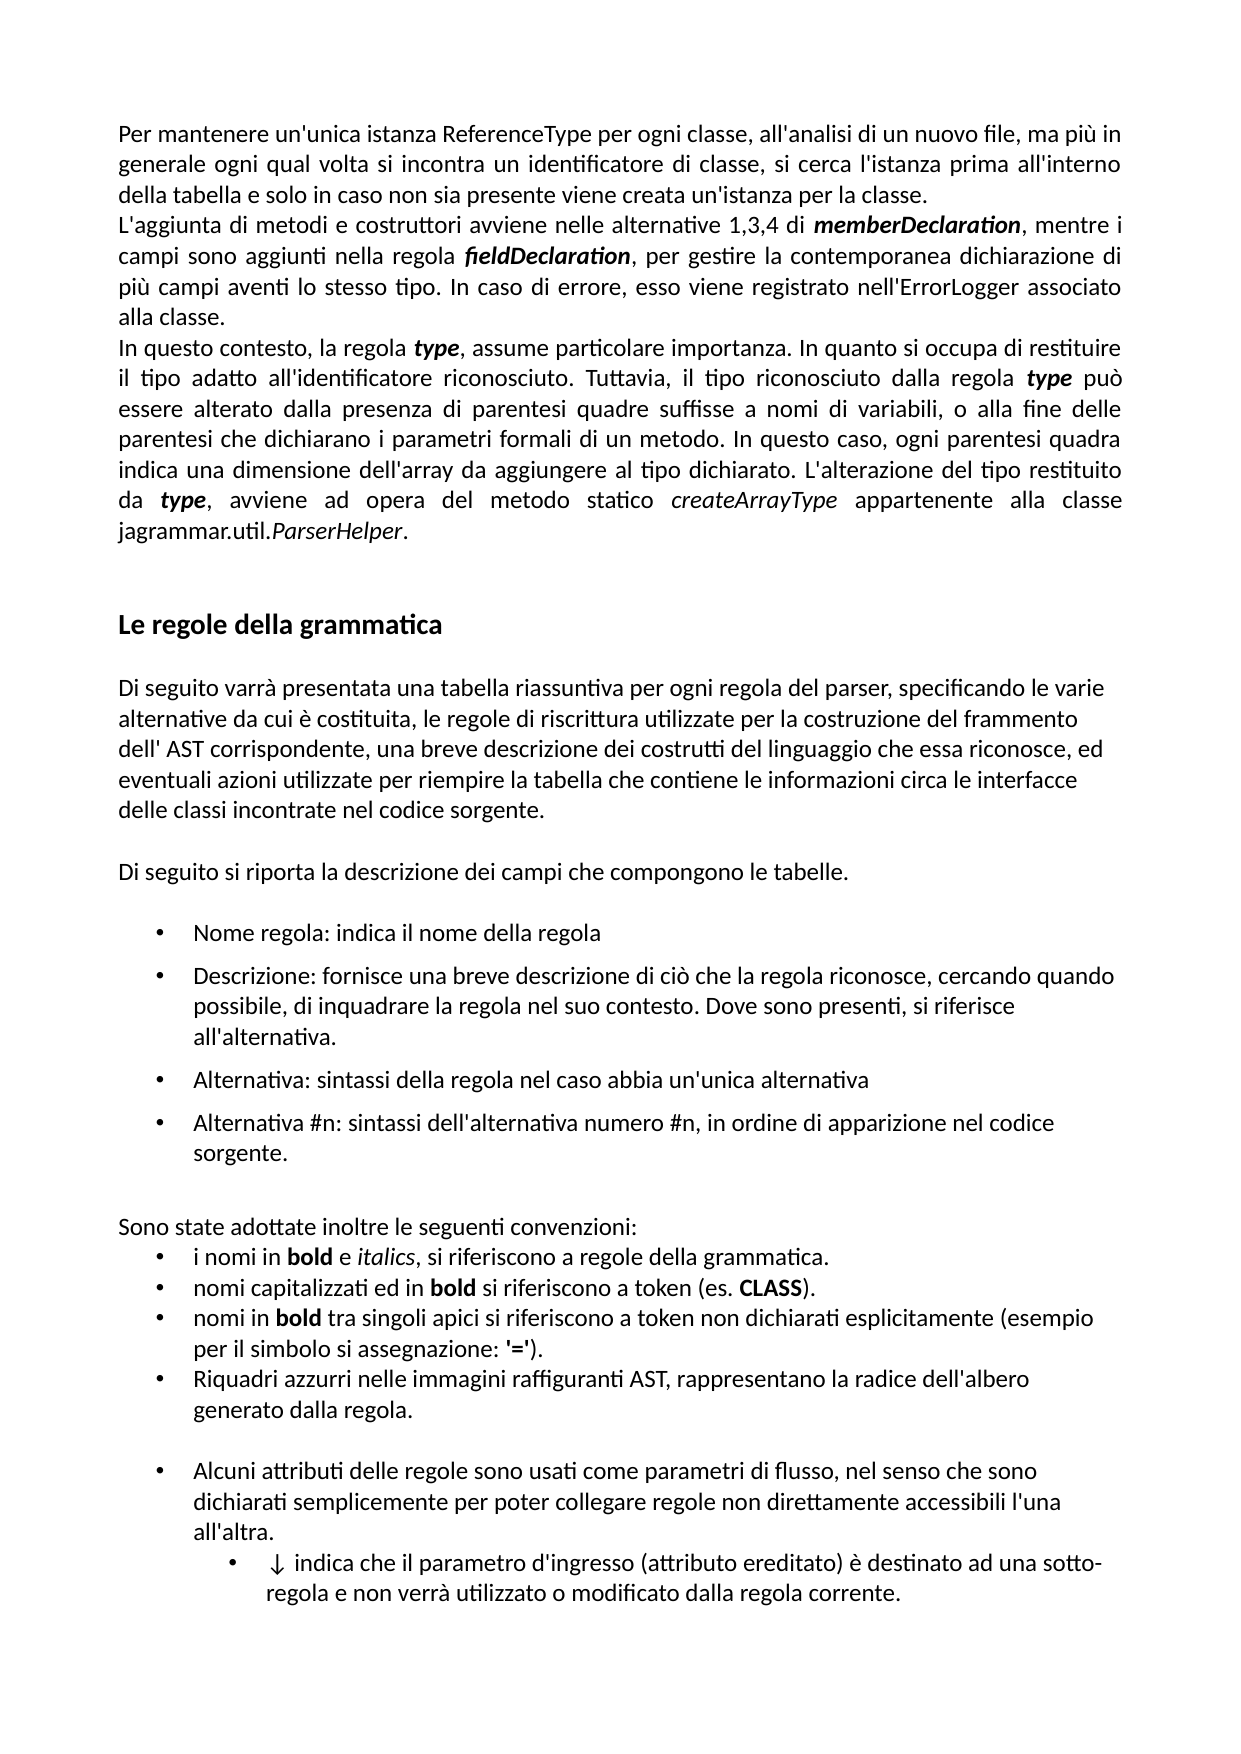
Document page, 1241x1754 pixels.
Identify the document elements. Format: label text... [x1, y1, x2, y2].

text Di seguito si riporta la descrizione dei campi che compongono le tabelle. [118, 856, 1123, 886]
list Alternativa: sintassi della regola nel caso abbia un'unica alternativa [156, 1064, 1123, 1094]
list Descrizione: fornisce una breve descrizione di ciò che la regola riconosce, cercando quando possibile, di inquadrare la regola nel suo contesto. Dove sono presenti, si riferisce all'alternativa. [156, 960, 1123, 1051]
text Di seguito varrà presentata una tabella riassuntiva per ogni regola del parser, specificando le varie alternative da cui è costituita, le regole di riscrittura utilizzate per la costruzione del frammento dell' AST corrispondente, una breve descrizione dei costrutti del linguaggio che essa riconosce, ed eventuali azioni utilizzate per riempire la tabella che contiene le informazioni circa le interfacce delle classi incontrate nel codice sorgente. [118, 673, 1123, 825]
list Alternativa #n: sintassi dell'alternativa numero #n, in ordine di apparizione nel codice sorgente. [156, 1107, 1123, 1168]
text L'aggiunta di metodi e costruttori avviene nelle alternative 1,3,4 di memberDeclaration, mentre i campi sono aggiunti nella regola fieldDeclaration, per gestire la contemporanea dichiarazione di più campi aventi lo stesso tipo. In caso di errore, esso viene registrato nell'ErrorLogger associato alla classe. [118, 210, 1123, 332]
list Riquadri azzurri nelle immagini raffiguranti AST, rappresentano la radice dell'albero generato dalla regola. [156, 1363, 1123, 1424]
list i nomi in bold e italics, si riferiscono a regole della grammatica. [156, 1241, 1123, 1272]
text Le regole della grammatica [118, 606, 1123, 642]
list Alcuni attributi delle regole sono usati come parametri di flusso, nel senso che sono dichiarati semplicemente per poter collegare regole non direttamente accessibili l'una all'altra. [156, 1455, 1123, 1547]
text In questo contesto, la regola type, assume particolare importanza. In quanto si occupa di restituire il tipo adatto all'identificatore riconosciuto. Tuttavia, il tipo riconosciuto dalla regola type può essere alterato dalla presenza di parentesi quadre suffisse a nomi di variabili, o alla fine delle parentesi che dichiarano i parametri formali di un metodo. In questo caso, ogni parentesi quadra indica una dimensione dell'array da aggiungere al tipo dichiarato. L'alterazione del tipo restituito da type, avviene ad opera del metodo statico createArrayType appartenente alla classe jagrammar.util.ParserHelper. [118, 332, 1123, 545]
list Nome regola: indica il nome della regola [156, 917, 1123, 947]
text Per mantenere un'unica istanza ReferenceType per ogni classe, all'analisi di un nuovo file, ma più in generale ogni qual volta si incontra un identificatore di classe, si cerca l'istanza prima all'interno della tabella e solo in caso non sia presente viene creata un'istanza per la classe. [118, 118, 1123, 210]
text Sono state adottate inoltre le seguenti convenzioni: [118, 1211, 1123, 1241]
list ↓ indica che il parametro d'ingresso (attributo ereditato) è destinato ad una sotto-regola e non verrà utilizzato o modificato dalla regola corrente. [228, 1547, 1123, 1608]
list nomi in bold tra singoli apici si riferiscono a token non dichiarati esplicitamente (esempio per il simbolo si assegnazione: '='). [156, 1302, 1123, 1363]
list nomi capitalizzati ed in bold si riferiscono a token (es. CLASS). [156, 1272, 1123, 1302]
